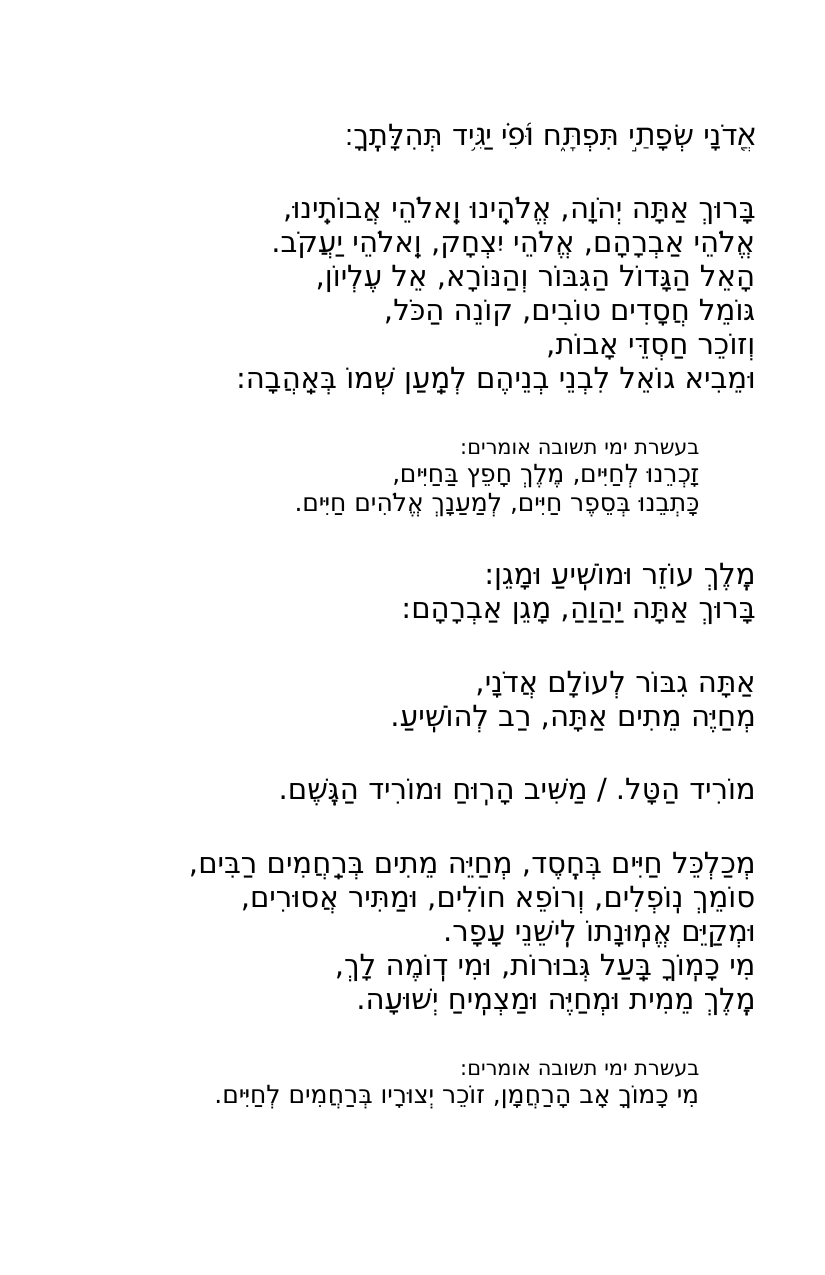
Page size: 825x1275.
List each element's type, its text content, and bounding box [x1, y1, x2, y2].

text מֶֽלֶךְ מֵמִית וּמְחַיֶּה וּמַצְמִֽיחַ יְשׁוּעָה. [53, 982, 756, 1016]
text וְזוֹכֵר חַסְדֵּי אָבוֹת, [53, 328, 756, 362]
text בעשרת ימי תשובה אומרים: [53, 435, 699, 459]
text זָכְרֵנוּ לְחַיִּים, מֶלֶךְ חָפֵץ בַּחַיִּים, [53, 459, 699, 489]
text גּוֹמֵל חֲסָדִים טוֹבִים, קוֹנֵה הַכֹּל, [53, 294, 756, 328]
text וּמֵבִיא גוֹאֵל לִבְנֵי בְנֵיהֶם לְמַֽעַן שְׁמוֹ בְּאַֽהֲבָה: [53, 362, 756, 396]
text בעשרת ימי תשובה אומרים: [53, 1056, 699, 1080]
text אַתָּה גִבּוֹר לְעוֹלָם אֲדֹנָי, [53, 665, 756, 699]
text מְחַיֶּה מֵתִים אַתָּה, רַב לְהוֹשִֽׁיעַ. [53, 699, 756, 733]
text מֶֽלֶךְ עוֹזֵר וּמוֹשִֽׁיעַ וּמָגֵן: [53, 557, 756, 591]
text כָּתְבֵנוּ בְּסֵפֶר חַיִּים, לְמַעַנָךְ אֱלֹהִים חַיִּים. [53, 489, 699, 518]
text וּמְקַיֵּם אֱמֽוּנָתוֹ לִֽישֵׁנֵי עָפָר. [53, 914, 756, 948]
text מִי כָמוֹךָ אָב הָרַחֲמָן, זוֹכֵר יְצוּרָיו בְּרַחֲמִים לְחַיִּים. [53, 1080, 699, 1109]
text אֲ֭דֹנָי שְׂפָתַ֣י תִּפְתָּ֑ח וּ֝פִ֗י יַגִּ֥יד תְּהִלָּתֶֽךָ׃ [53, 118, 756, 152]
text מִי כָמֽוֹךָ בַּֽעַל גְּבוּרוֹת, וּמִי דֽוֹמֶה לָךְ, [53, 948, 756, 982]
text אֱלֹהֵי אַבְרָהָם, אֱלֹהֵי יִצְחָק, וֵֽאלֹהֵי יַעֲקֹב. [53, 226, 756, 260]
text מוֹרִיד הַטָּל. / מַשִּׁיב הָרֽוּחַ וּמוֹרִיד הַגֶּֽשֶׁם. [53, 773, 756, 807]
text בָּרוּךְ אַתָּה יַהַוַהַ, מָגֵן אַבְרָהָם: [53, 591, 756, 625]
text בָּרוּךְ אַתָּה יְהֹוָה, אֱלֹהֵֽינוּ וֵֽאלֹהֵי אֲבוֹתֵֽינוּ, [53, 192, 756, 226]
text הָאֵל הַגָּדוֹל הַגִּבּוֹר וְהַנּוֹרָא, אֵל עֶלְיוֹן, [53, 260, 756, 294]
text סוֹמֵךְ נֽוֹפְלִים, וְרוֹפֵא חוֹלִים, וּמַתִּיר אֲסוּרִים, [53, 880, 756, 914]
text מְכַלְכֵּל חַיִּים בְּחֶֽסֶד, מְחַיֵּה מֵתִים בְּרַֽחֲמִים רַבִּים, [53, 846, 756, 880]
